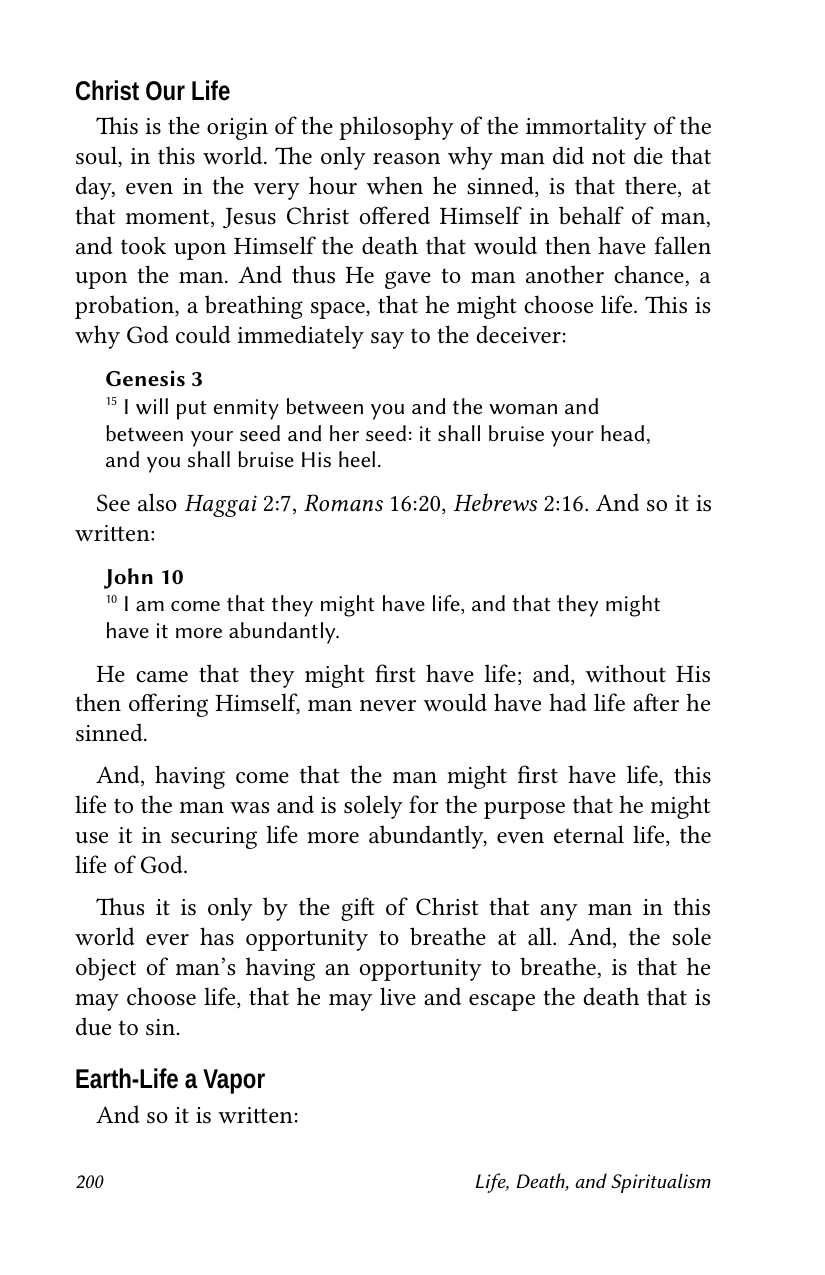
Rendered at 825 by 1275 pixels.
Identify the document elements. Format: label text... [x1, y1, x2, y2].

text Genesis 3 [105, 366, 712, 392]
text And so it is written: [75, 1101, 712, 1129]
subtitle Christ Our Life [75, 75, 712, 106]
text John 10 [105, 564, 712, 590]
text 15 I will put enmity between you and the woman and between your seed and her seed: it shall bruise your head, and you shall bruise His heel. [105, 394, 682, 473]
text He came that they might first have life; and, without His then offering Himself, man never would have had life after he sinned. [75, 659, 712, 748]
text And, having come that the man might first have life, this life to the man was and is solely for the purpose that he might use it in securing life more abundantly, even eternal life, the life of God. [75, 761, 712, 879]
text Thus it is only by the gift of Christ that any man in this world ever has opportunity to breathe at all. And, the sole object of man’s having an opportunity to breathe, is that he may choose life, that he may live and escape the death that is due to sin. [75, 893, 712, 1041]
text This is the origin of the philosophy of the immortality of the soul, in this world. The only reason why man did not die that day, even in the very hour when he sinned, is that there, at that moment, Jesus Christ offered Himself in behalf of man, and took upon Himself the death that would then have fallen upon the man. And thus He gave to man another chance, a probation, a breathing space, that he might choose life. This is why God could immediately say to the deceiver: [75, 112, 712, 350]
text 10 I am come that they might have life, and that they might have it more abundantly. [105, 591, 682, 644]
subtitle Earth-Life a Vapor [75, 1063, 712, 1094]
text See also Haggai 2:7, Romans 16:20, Hebrews 2:16. And so it is written: [75, 489, 712, 547]
